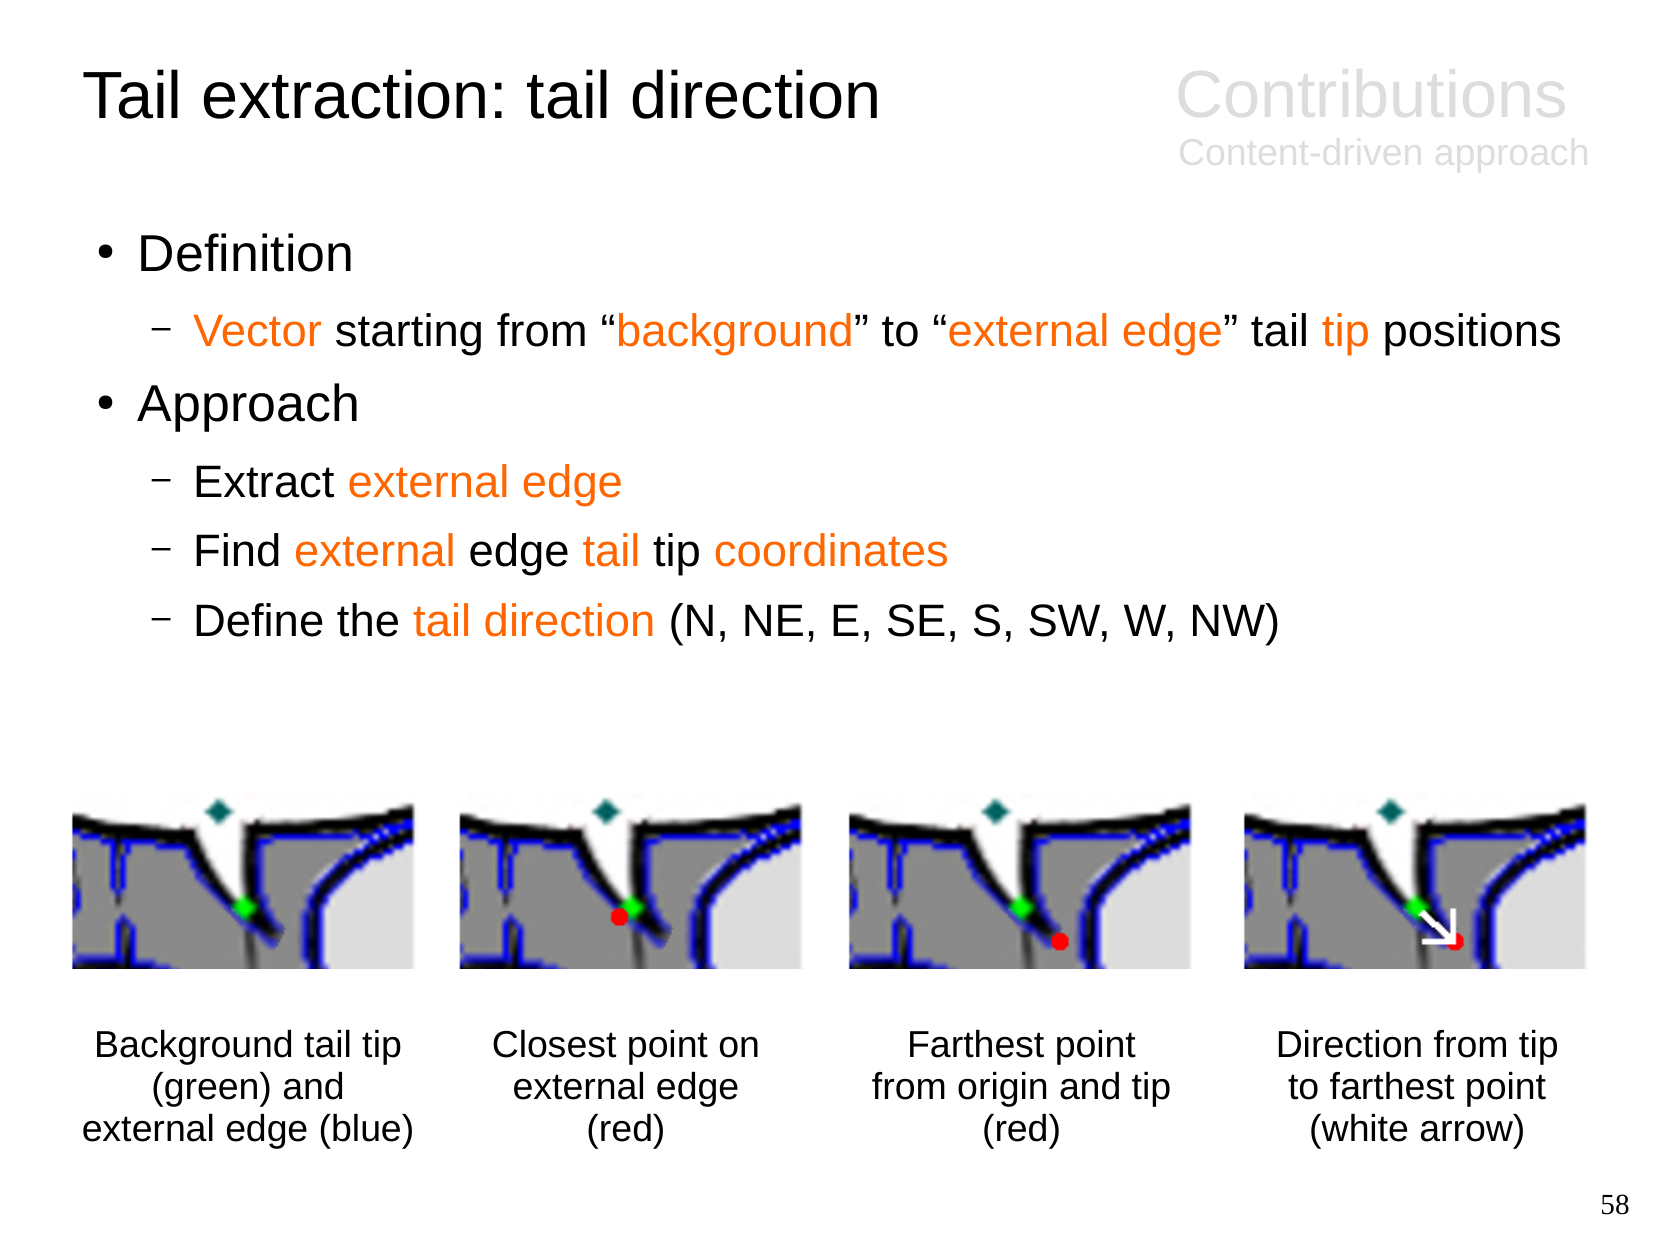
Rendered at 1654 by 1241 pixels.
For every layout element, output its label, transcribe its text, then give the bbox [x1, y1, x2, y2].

text_box Closest point on external edge (red) [466, 1015, 786, 1157]
text_box Farthest point from origin and tip (red) [850, 1015, 1193, 1157]
list Definition Vector starting from “background” to “external edge” tail tip positions Approach Extract external edge Find external edge tail tip coordinates Define the tail direction (N, NE, E, SE, S, SW, W, NW) [82, 224, 1571, 686]
picture [52, 791, 1602, 969]
text_box Direction from tip to farthest point (white arrow) [1246, 1015, 1589, 1157]
text_box Background tail tip (green) and external edge (blue) [64, 1015, 432, 1157]
title Tail extraction: tail direction [82, 49, 1571, 142]
